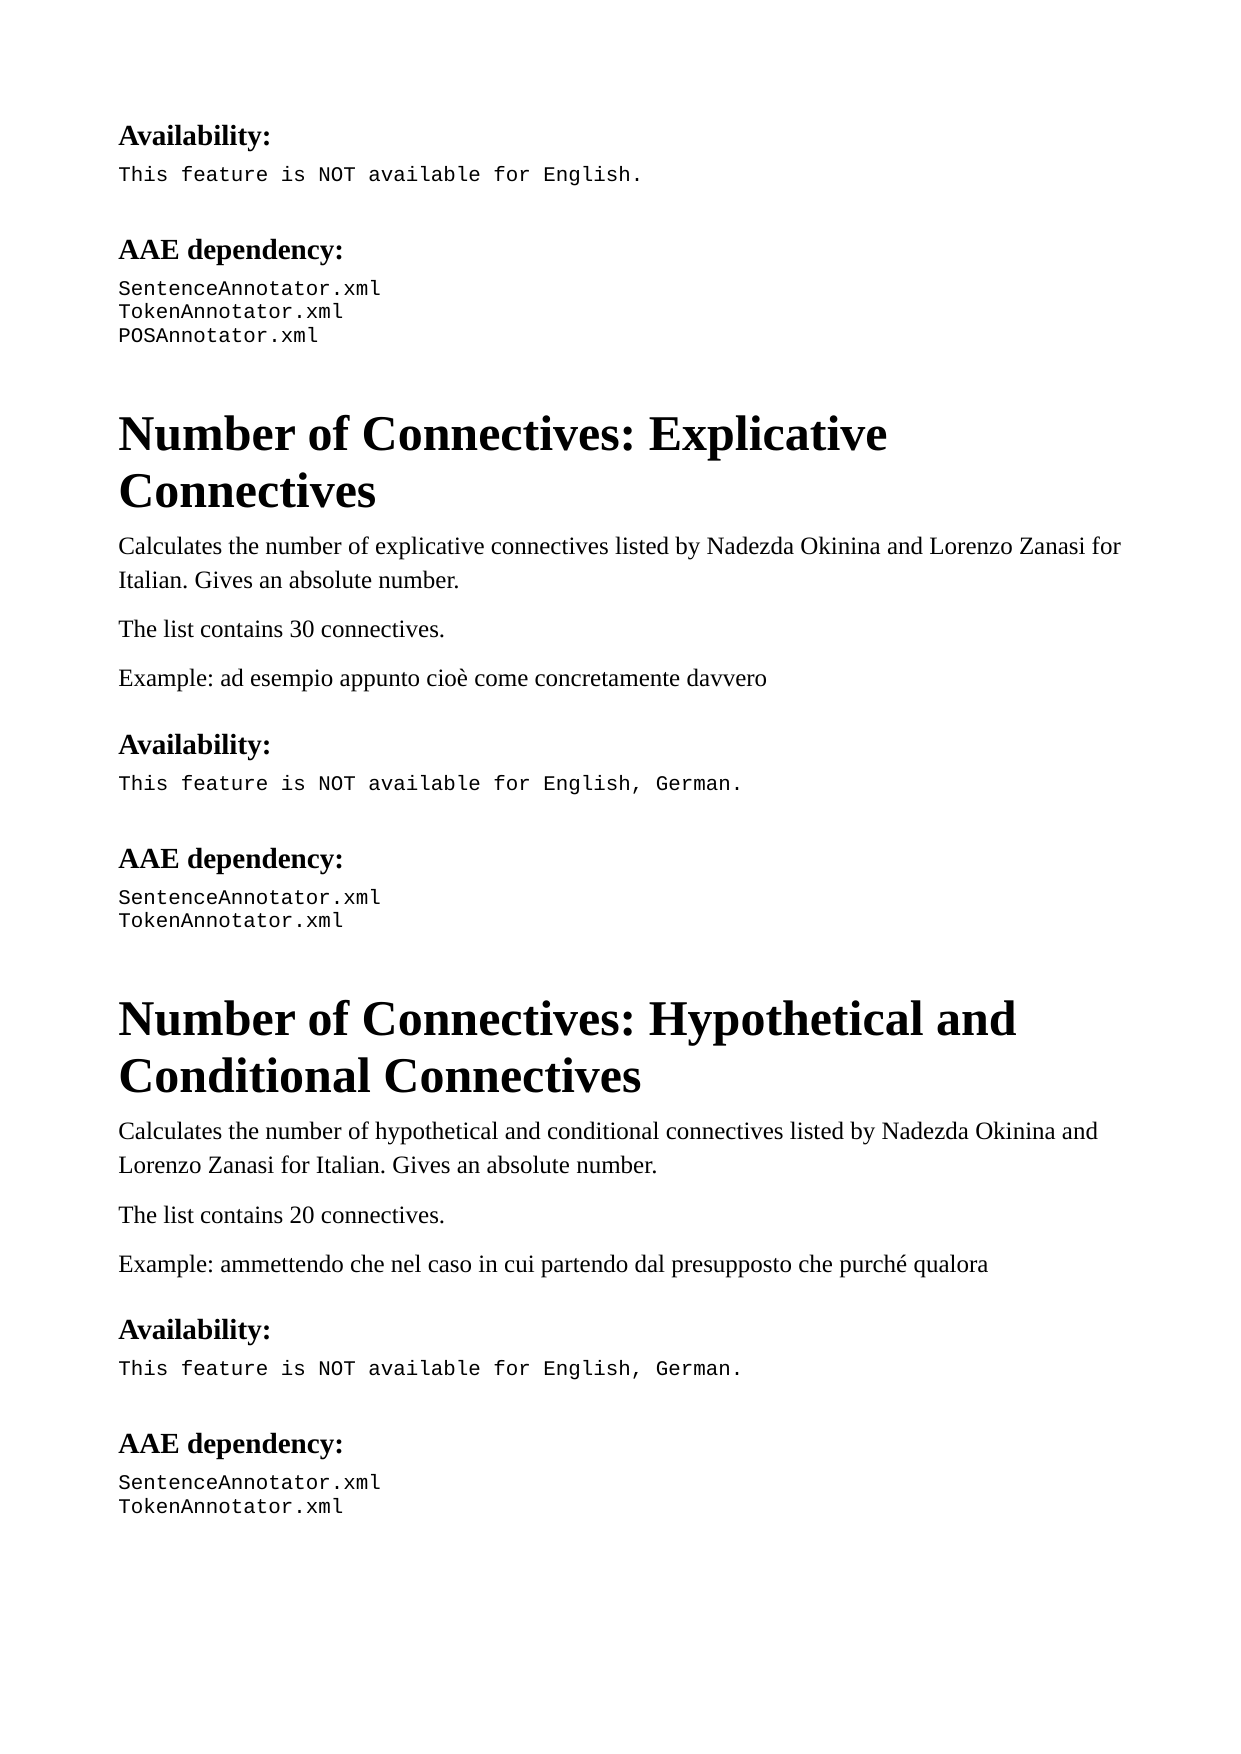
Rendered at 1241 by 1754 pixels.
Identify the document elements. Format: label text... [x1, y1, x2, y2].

text SentenceAnnotator.xml [118, 887, 1122, 911]
text Example: ammettendo che nel caso in cui partendo dal presupposto che purché qualora [118, 1249, 1122, 1277]
text TokenAnnotator.xml [118, 1496, 1122, 1519]
subtitle Availability: [118, 1312, 1122, 1346]
text This feature is NOT available for English, German. [118, 1358, 1122, 1382]
text The list contains 30 connectives. [118, 614, 1122, 643]
subtitle AAE dependency: [118, 232, 1122, 265]
subtitle Availability: [118, 118, 1122, 152]
subtitle Availability: [118, 727, 1122, 761]
text SentenceAnnotator.xml [118, 1472, 1122, 1496]
text This feature is NOT available for English, German. [118, 773, 1122, 797]
text TokenAnnotator.xml [118, 911, 1122, 934]
subtitle AAE dependency: [118, 1426, 1122, 1460]
text POSAnnotator.xml [118, 325, 1122, 349]
text This feature is NOT available for English. [118, 164, 1122, 188]
subtitle Number of Connectives: Hypothetical and Conditional Connectives [118, 989, 1122, 1104]
text Calculates the number of hypothetical and conditional connectives listed by Nadezda Okinina and Lorenzo Zanasi for Italian. Gives an absolute number. [118, 1116, 1122, 1179]
text TokenAnnotator.xml [118, 302, 1122, 325]
subtitle AAE dependency: [118, 841, 1122, 874]
text SentenceAnnotator.xml [118, 278, 1122, 302]
subtitle Number of Connectives: Explicative Connectives [118, 403, 1122, 518]
text Example: ad esempio appunto cioè come concretamente davvero [118, 663, 1122, 692]
text The list contains 20 connectives. [118, 1200, 1122, 1228]
text Calculates the number of explicative connectives listed by Nadezda Okinina and Lorenzo Zanasi for Italian. Gives an absolute number. [118, 531, 1122, 594]
